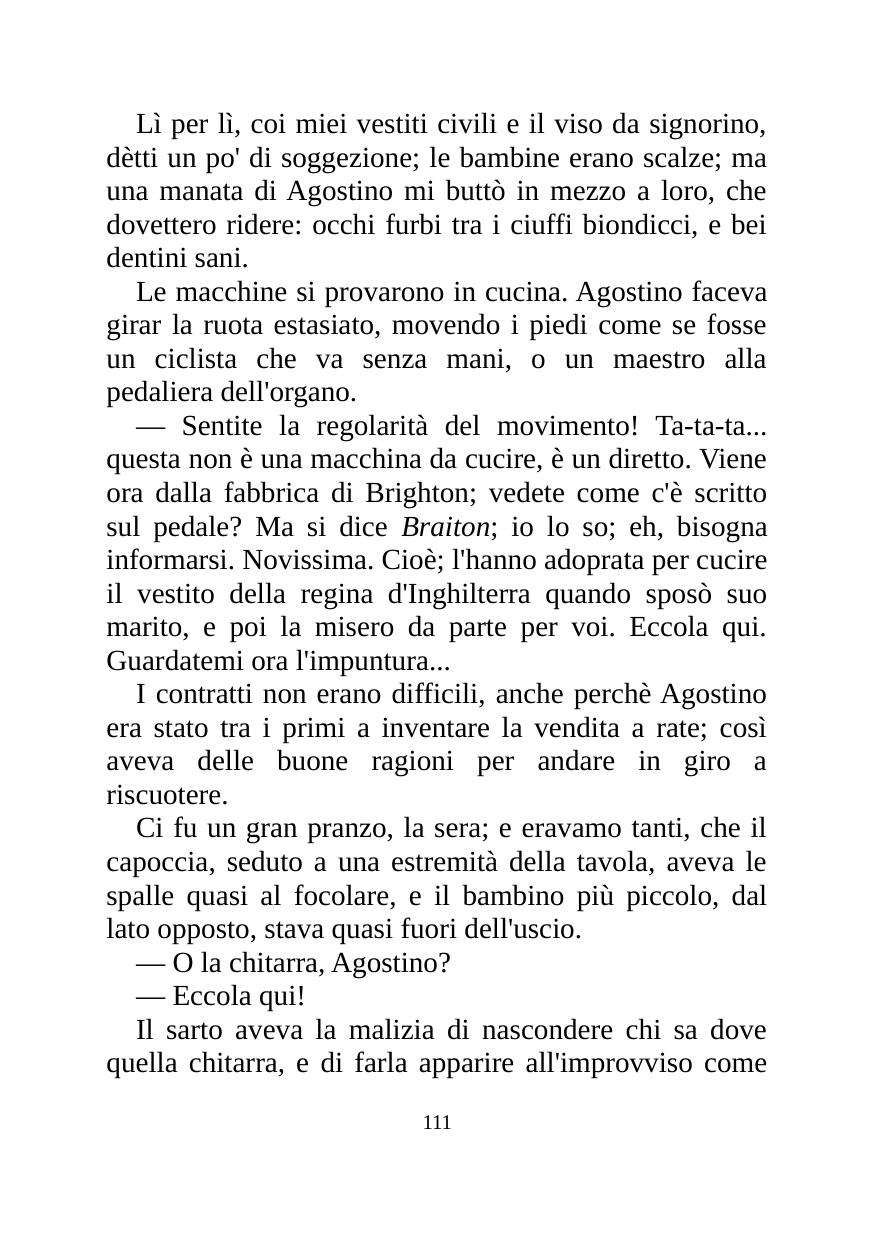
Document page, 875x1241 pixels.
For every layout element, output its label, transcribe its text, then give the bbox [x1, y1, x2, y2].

text Il sarto aveva la malizia di nascondere chi sa dove quella chitarra, e di farla apparire all'improvviso come [106, 1012, 768, 1079]
text — Sentite la regolarità del movimento! Ta-ta-ta... questa non è una macchina da cucire, è un diretto. Viene ora dalla fabbrica di Brighton; vedete come c'è scritto sul pedale? Ma si dice Braiton; io lo so; eh, bisogna informarsi. Novissima. Cioè; l'hanno adoprata per cucire il vestito della regina d'Inghilterra quando sposò suo marito, e poi la misero da parte per voi. Eccola qui. Guardatemi ora l'impuntura... [106, 408, 768, 676]
text — O la chitarra, Agostino? [106, 945, 768, 978]
text Lì per lì, coi miei vestiti civili e il viso da signorino, dètti un po' di soggezione; le bambine erano scalze; ma una manata di Agostino mi buttò in mezzo a loro, che dovettero ridere: occhi furbi tra i ciuffi biondicci, e bei dentini sani. [106, 106, 768, 274]
text Ci fu un gran pranzo, la sera; e eravamo tanti, che il capoccia, seduto a una estremità della tavola, aveva le spalle quasi al focolare, e il bambino più piccolo, dal lato opposto, stava quasi fuori dell'uscio. [106, 811, 768, 945]
text I contratti non erano difficili, anche perchè Agostino era stato tra i primi a inventare la vendita a rate; così aveva delle buone ragioni per andare in giro a riscuotere. [106, 676, 768, 811]
text Le macchine si provarono in cucina. Agostino faceva girar la ruota estasiato, movendo i piedi come se fosse un ciclista che va senza mani, o un maestro alla pedaliera dell'organo. [106, 274, 768, 408]
text — Eccola qui! [106, 978, 768, 1012]
